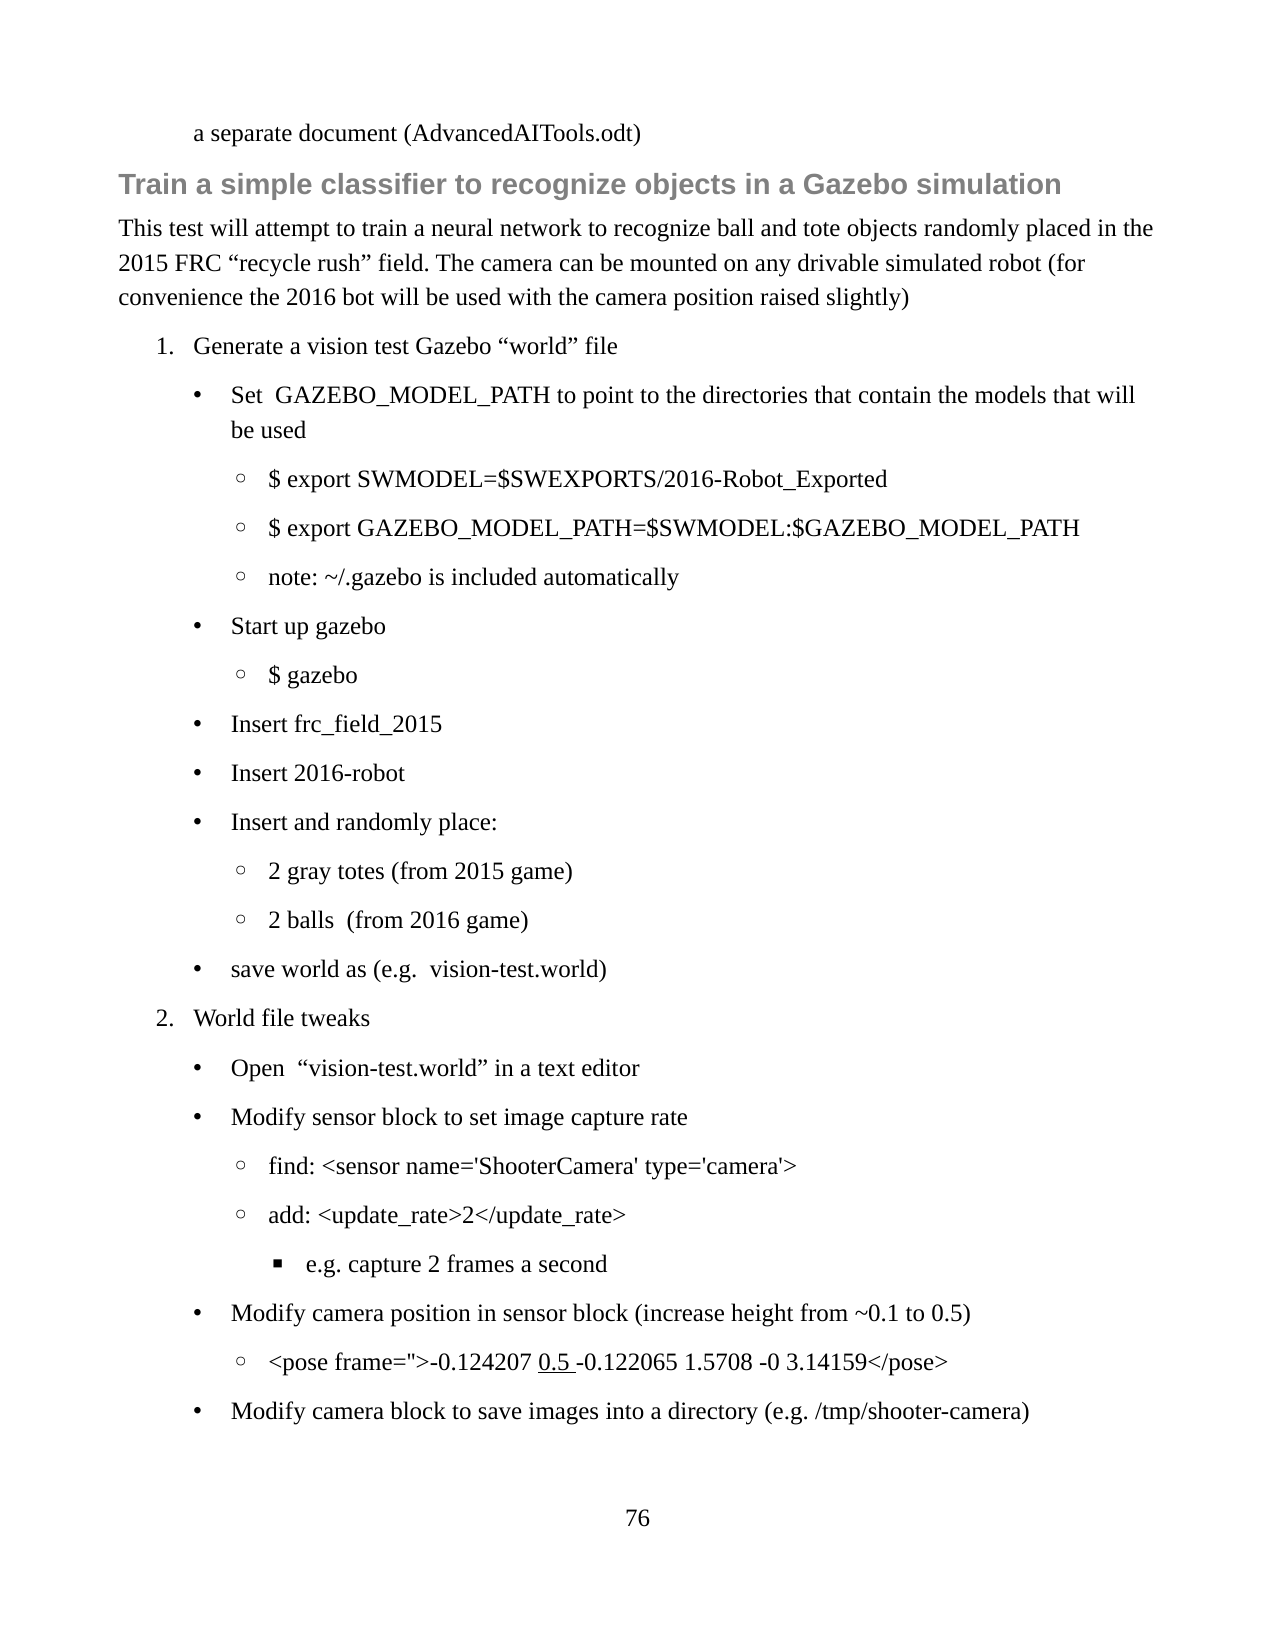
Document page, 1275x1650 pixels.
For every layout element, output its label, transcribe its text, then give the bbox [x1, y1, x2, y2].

list 2 balls (from 2016 game) [231, 905, 1157, 934]
list $ export GAZEBO_MODEL_PATH=$SWMODEL:$GAZEBO_MODEL_PATH [231, 513, 1157, 542]
list Insert frc_field_2015 [193, 709, 1157, 738]
list Insert and randomly place: [193, 807, 1157, 836]
list Start up gazebo [193, 611, 1157, 640]
list Modify camera block to save images into a directory (e.g. /tmp/shooter-camera) [193, 1396, 1157, 1425]
list a separate document (AdvancedAITools.odt) [156, 118, 1157, 147]
list 2 gray totes (from 2015 game) [231, 856, 1157, 885]
list e.g. capture 2 frames a second [268, 1249, 1157, 1278]
list Modify sensor block to set image capture rate [193, 1102, 1157, 1130]
list Open “vision-test.world” in a text editor [193, 1053, 1157, 1081]
subtitle Train a simple classifier to recognize objects in a Gazebo simulation [118, 167, 1157, 201]
list Set GAZEBO_MODEL_PATH to point to the directories that contain the models that will be used [193, 380, 1157, 443]
list World file tweaks [156, 1003, 1157, 1032]
list note: ~/.gazebo is included automatically [231, 562, 1157, 591]
list add: <update_rate>2</update_rate> [231, 1200, 1157, 1228]
text This test will attempt to train a neural network to recognize ball and tote objects randomly placed in the 2015 FRC “recycle rush” field. The camera can be mounted on any drivable simulated robot (for convenience the 2016 bot will be used with the camera position raised slightly) [118, 213, 1157, 311]
list save world as (e.g. vision-test.world) [193, 954, 1157, 983]
list <pose frame=''>-0.124207 0.5 -0.122065 1.5708 -0 3.14159</pose> [231, 1347, 1157, 1376]
list $ export SWMODEL=$SWEXPORTS/2016-Robot_Exported [231, 464, 1157, 493]
list $ gazebo [231, 660, 1157, 689]
list find: <sensor name='ShooterCamera' type='camera'> [231, 1151, 1157, 1179]
list Modify camera position in sensor block (increase height from ~0.1 to 0.5) [193, 1298, 1157, 1327]
list Insert 2016-robot [193, 758, 1157, 787]
list Generate a vision test Gazebo “world” file [156, 331, 1157, 360]
